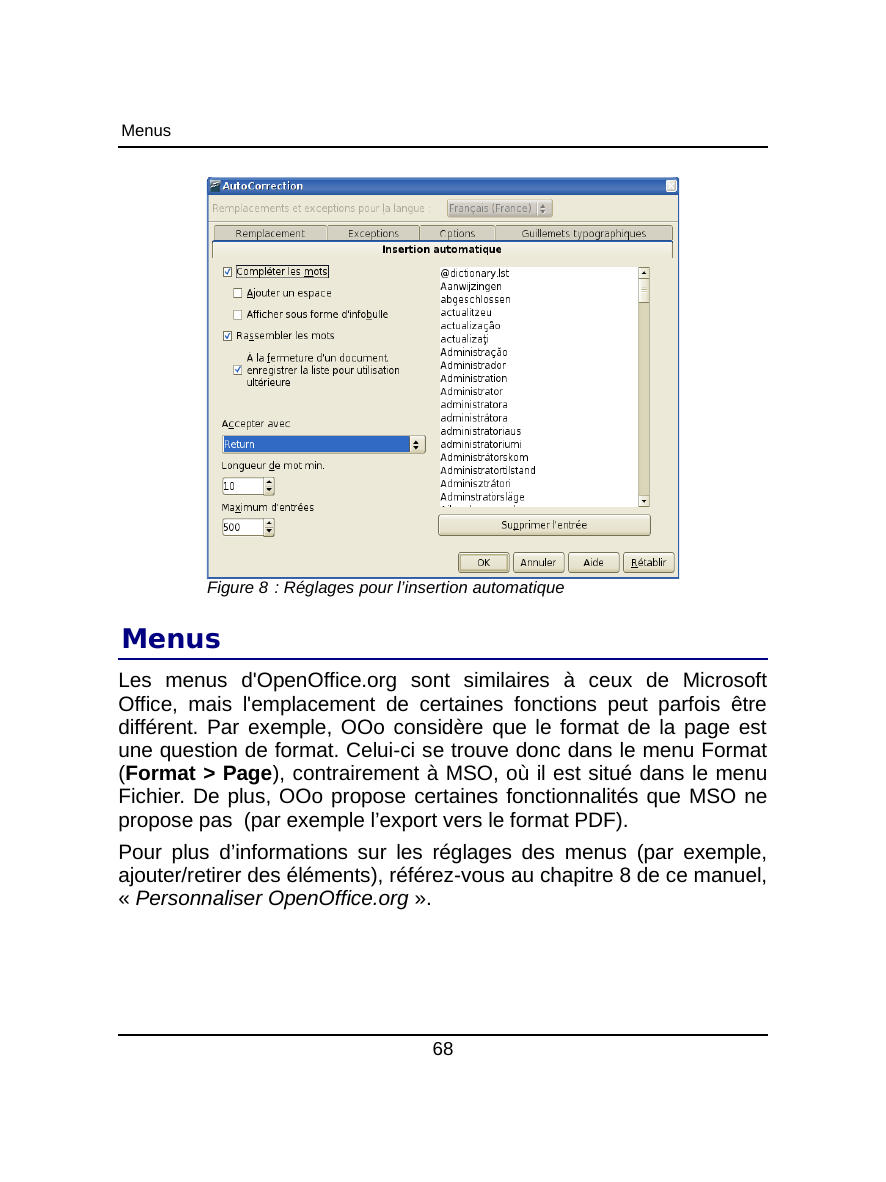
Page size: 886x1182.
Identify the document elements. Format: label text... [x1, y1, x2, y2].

picture [206, 177, 680, 579]
text Les menus d'OpenOffice.org sont similaires à ceux de Microsoft Office, mais l'emplacement de certaines fonctions peut parfois être différent. Par exemple, OOo considère que le format de la page est une question de format. Celui-ci se trouve donc dans le menu Format (Format > Page), contrairement à MSO, où il est situé dans le menu Fichier. De plus, OOo propose certaines fonctionnalités que MSO ne propose pas (par exemple l’export vers le format PDF). [118, 669, 768, 832]
subtitle Menus [118, 579, 768, 658]
text Figure 8 : Réglages pour l’insertion automatique [207, 579, 679, 597]
text Pour plus d’informations sur les réglages des menus (par exemple, ajouter/retirer des éléments), référez-vous au chapitre 8 de ce manuel, « Personnaliser OpenOffice.org ». [118, 840, 768, 910]
